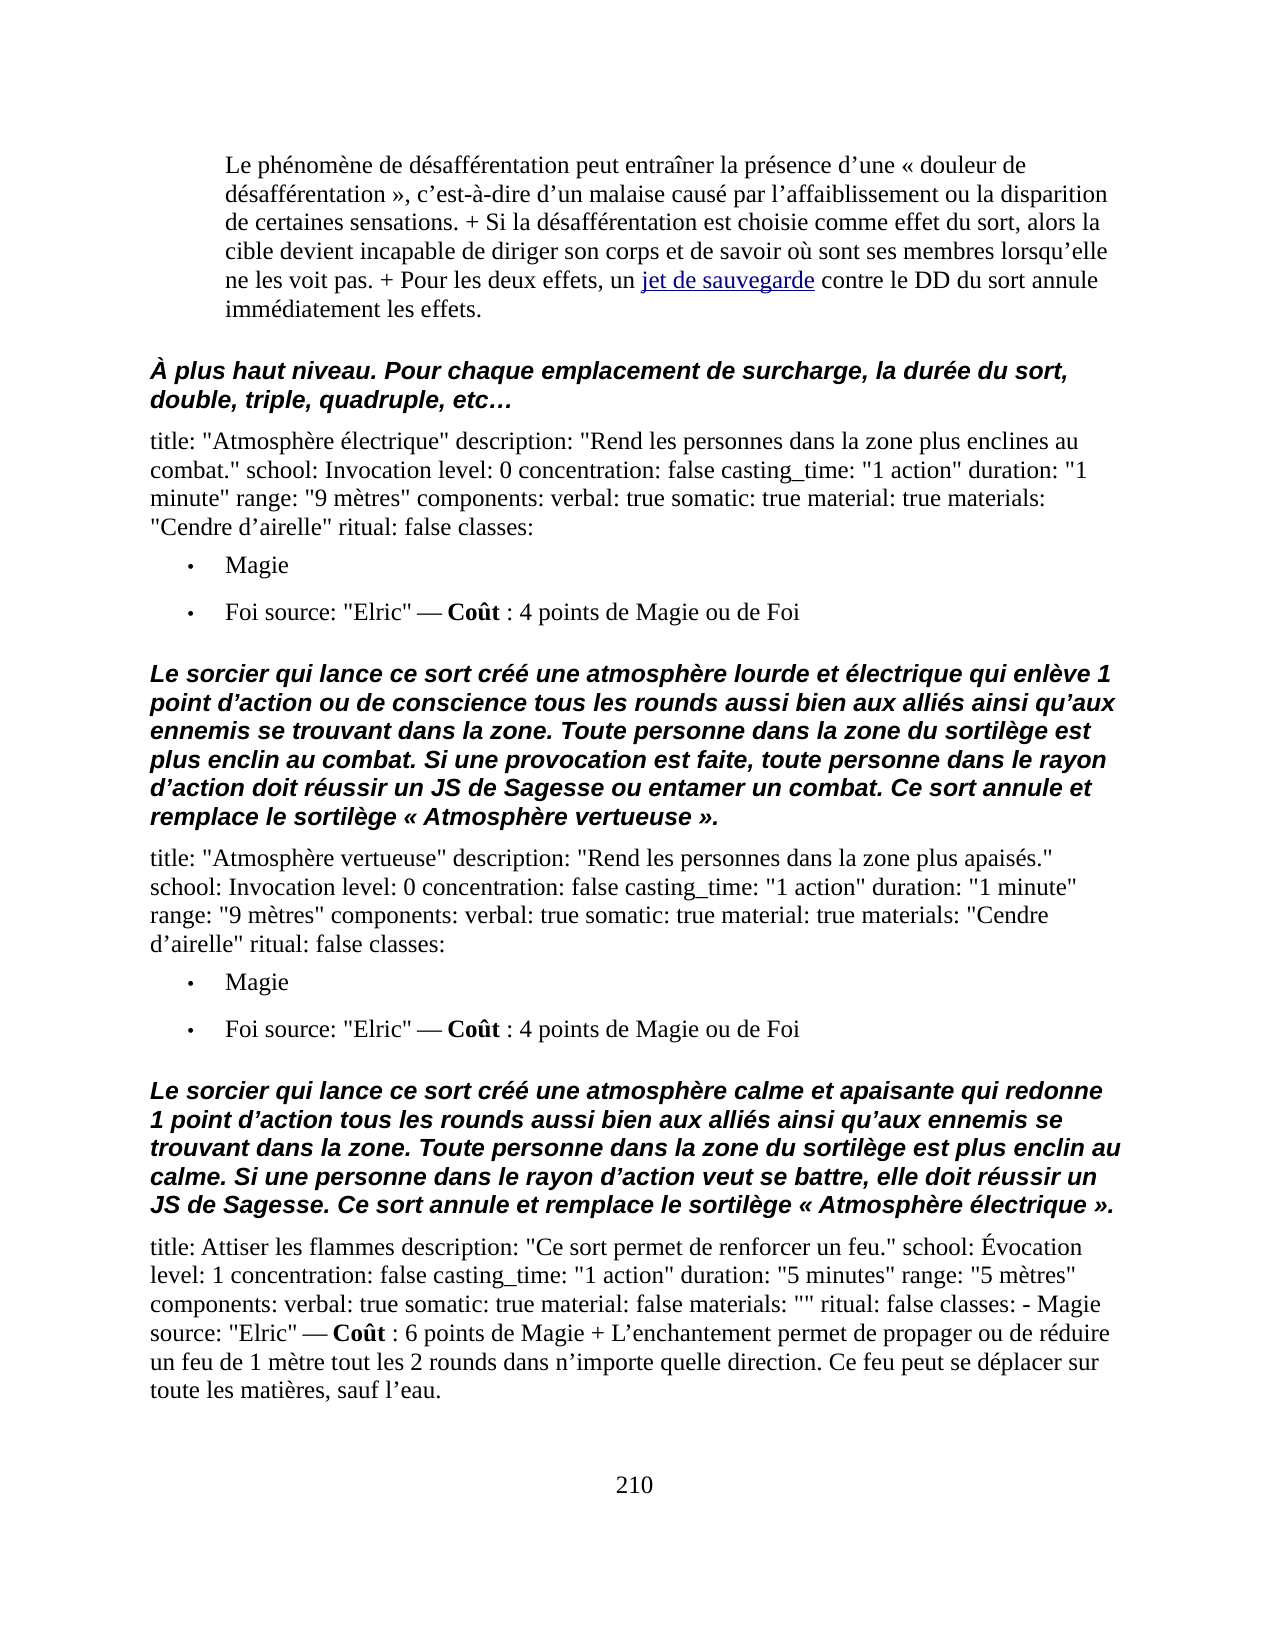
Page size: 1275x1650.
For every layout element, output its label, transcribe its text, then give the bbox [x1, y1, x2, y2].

subtitle Le sorcier qui lance ce sort créé une atmosphère lourde et électrique qui enlève 1 point d’action ou de conscience tous les rounds aussi bien aux alliés ainsi qu’aux ennemis se trouvant dans la zone. Toute personne dans la zone du sortilège est plus enclin au combat. Si une provocation est faite, toute personne dans le rayon d’action doit réussir un JS de Sagesse ou entamer un combat. Ce sort annule et remplace le sortilège « Atmosphère vertueuse ». [150, 659, 1125, 831]
list Magie [187, 967, 1125, 996]
list Le phénomène de désafférentation peut entraîner la présence d’une « douleur de désafférentation », c’est-à-dire d’un malaise causé par l’affaiblissement ou la disparition de certaines sensations. + Si la désafférentation est choisie comme effet du sort, alors la cible devient incapable de diriger son corps et de savoir où sont ses membres lorsqu’elle ne les voit pas. + Pour les deux effets, un jet de sauvegarde contre le DD du sort annule immédiatement les effets. [187, 150, 1125, 322]
subtitle Le sorcier qui lance ce sort créé une atmosphère calme et apaisante qui redonne 1 point d’action tous les rounds aussi bien aux alliés ainsi qu’aux ennemis se trouvant dans la zone. Toute personne dans la zone du sortilège est plus enclin au calme. Si une personne dans le rayon d’action veut se battre, elle doit réussir un JS de Sagesse. Ce sort annule et remplace le sortilège « Atmosphère électrique ». [150, 1076, 1125, 1219]
text title: "Atmosphère vertueuse" description: "Rend les personnes dans la zone plus apaisés." school: Invocation level: 0 concentration: false casting_time: "1 action" duration: "1 minute" range: "9 mètres" components: verbal: true somatic: true material: true materials: "Cendre d’airelle" ritual: false classes: [150, 843, 1125, 958]
subtitle À plus haut niveau. Pour chaque emplacement de surcharge, la durée du sort, double, triple, quadruple, etc…​ [150, 356, 1125, 413]
list Foi source: "Elric" — Coût : 4 points de Magie ou de Foi [187, 1014, 1125, 1042]
list Foi source: "Elric" — Coût : 4 points de Magie ou de Foi [187, 597, 1125, 625]
text title: Attiser les flammes description: "Ce sort permet de renforcer un feu." school: Évocation level: 1 concentration: false casting_time: "1 action" duration: "5 minutes" range: "5 mètres" components: verbal: true somatic: true material: false materials: "" ritual: false classes: - Magie source: "Elric" — Coût : 6 points de Magie + L’enchantement permet de propager ou de réduire un feu de 1 mètre tout les 2 rounds dans n’importe quelle direction. Ce feu peut se déplacer sur toute les matières, sauf l’eau. [150, 1232, 1125, 1404]
list Magie [187, 550, 1125, 579]
text title: "Atmosphère électrique" description: "Rend les personnes dans la zone plus enclines au combat." school: Invocation level: 0 concentration: false casting_time: "1 action" duration: "1 minute" range: "9 mètres" components: verbal: true somatic: true material: true materials: "Cendre d’airelle" ritual: false classes: [150, 426, 1125, 541]
